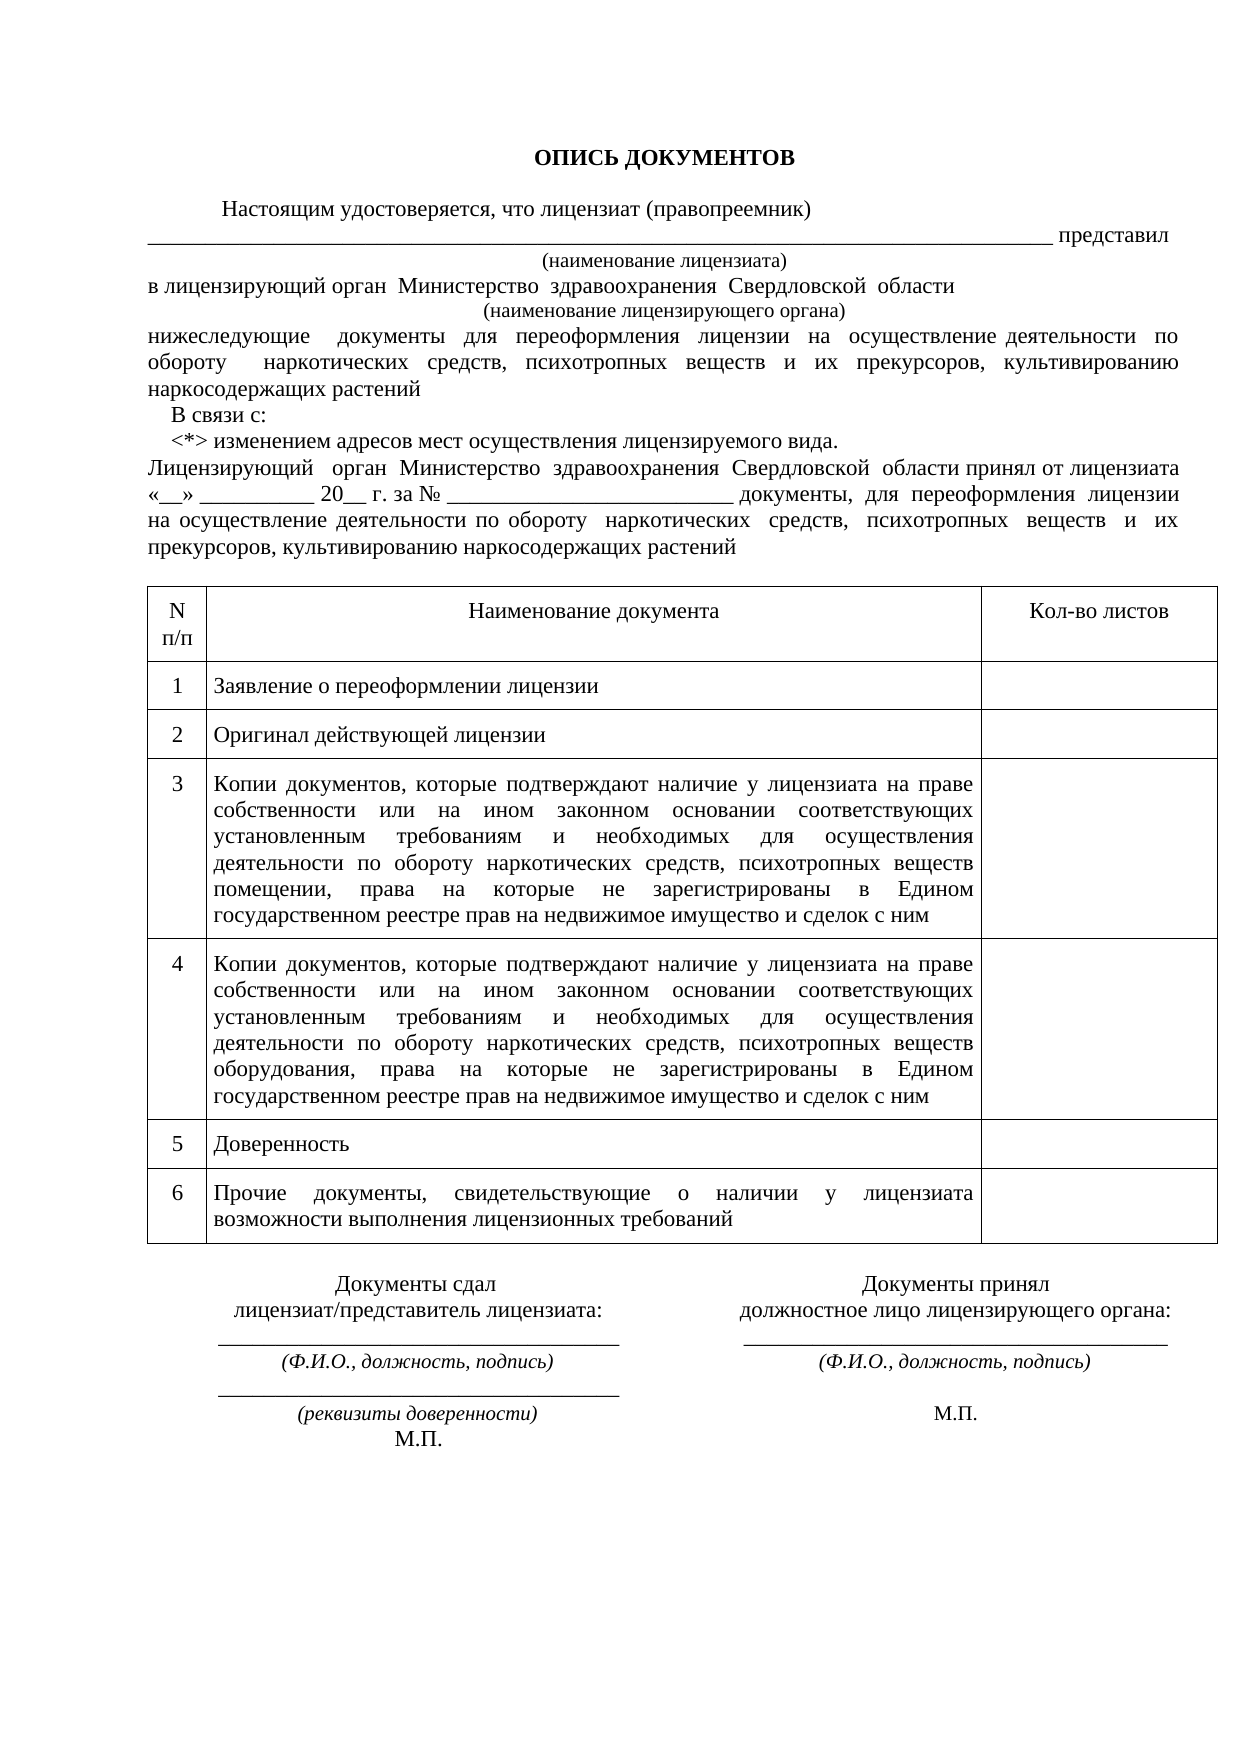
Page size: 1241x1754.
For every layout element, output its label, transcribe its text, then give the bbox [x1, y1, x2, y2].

table_cell должностное лицо лицензирующего органа: [689, 1296, 1222, 1322]
text (наименование лицензиата) [148, 248, 1181, 272]
text в лицензирующий орган Министерство здравоохранения Свердловской области [148, 272, 1181, 298]
table_cell 1 [148, 662, 206, 709]
text Лицензирующий орган Министерство здравоохранения Свердловской области принял от лицензиата «__» __________ 20__ г. за № _________________________ документы, для переоформления лицензии на осуществление деятельности по обороту наркотических средств, психотропных веществ и их прекурсоров, культивированию наркосодержащих растений [148, 454, 1181, 559]
text В связи с: [148, 401, 1181, 427]
table_cell ___________________________________ [148, 1373, 689, 1401]
table_cell Доверенность [207, 1120, 981, 1167]
table_cell [689, 1373, 1222, 1401]
table_cell лицензиат/представитель лицензиата: [148, 1296, 689, 1322]
table_header N п/п [148, 587, 206, 661]
table_cell (реквизиты доверенности) [148, 1401, 689, 1425]
table_cell ___________________________________ [148, 1323, 689, 1349]
text <*> изменением адресов мест осуществления лицензируемого вида. [148, 427, 1181, 454]
table_cell 5 [148, 1120, 206, 1167]
table_cell 2 [148, 710, 206, 758]
table_header Наименование документа [207, 587, 981, 661]
text ОПИСЬ ДОКУМЕНТОВ [148, 144, 1181, 171]
text нижеследующие документы для переоформления лицензии на осуществление деятельности по обороту наркотических средств, психотропных веществ и их прекурсоров, культивированию наркосодержащих растений [148, 322, 1181, 401]
table_cell Заявление о переоформлении лицензии [207, 662, 981, 709]
table_cell М.П. [148, 1425, 689, 1453]
table_cell [982, 662, 1217, 709]
table_cell _____________________________________ [689, 1323, 1222, 1349]
table_cell [982, 939, 1217, 1119]
table_cell Копии документов, которые подтверждают наличие у лицензиата на праве собственности или на ином законном основании соответствующих установленным требованиям и необходимых для осуществления деятельности по обороту наркотических средств, психотропных веществ оборудования, права на которые не зарегистрированы в Едином государственном реестре прав на недвижимое имущество и сделок с ним [207, 939, 981, 1119]
table_header Документы сдал [148, 1270, 689, 1296]
table_cell [982, 1120, 1217, 1167]
table_cell Прочие документы, свидетельствующие о наличии у лицензиата возможности выполнения лицензионных требований [207, 1169, 981, 1242]
table_cell 6 [148, 1169, 206, 1242]
text Настоящим удостоверяется, что лицензиат (правопреемник) [148, 195, 1181, 221]
text _______________________________________________________________________________ представил [148, 221, 1181, 248]
table_cell 4 [148, 939, 206, 1119]
table_cell М.П. [689, 1401, 1222, 1425]
table_cell [982, 759, 1217, 938]
table_cell [982, 710, 1217, 758]
table_header Кол-во листов [982, 587, 1217, 661]
text (наименование лицензирующего органа) [148, 298, 1181, 322]
table_cell 3 [148, 759, 206, 938]
table_cell Копии документов, которые подтверждают наличие у лицензиата на праве собственности или на ином законном основании соответствующих установленным требованиям и необходимых для осуществления деятельности по обороту наркотических средств, психотропных веществ помещении, права на которые не зарегистрированы в Едином государственном реестре прав на недвижимое имущество и сделок с ним [207, 759, 981, 938]
table_cell (Ф.И.О., должность, подпись) [689, 1349, 1222, 1373]
table_cell (Ф.И.О., должность, подпись) [148, 1349, 689, 1373]
table_cell Оригинал действующей лицензии [207, 710, 981, 758]
table_cell [689, 1425, 1222, 1453]
table_cell [982, 1169, 1217, 1242]
table_header Документы принял [689, 1270, 1222, 1296]
